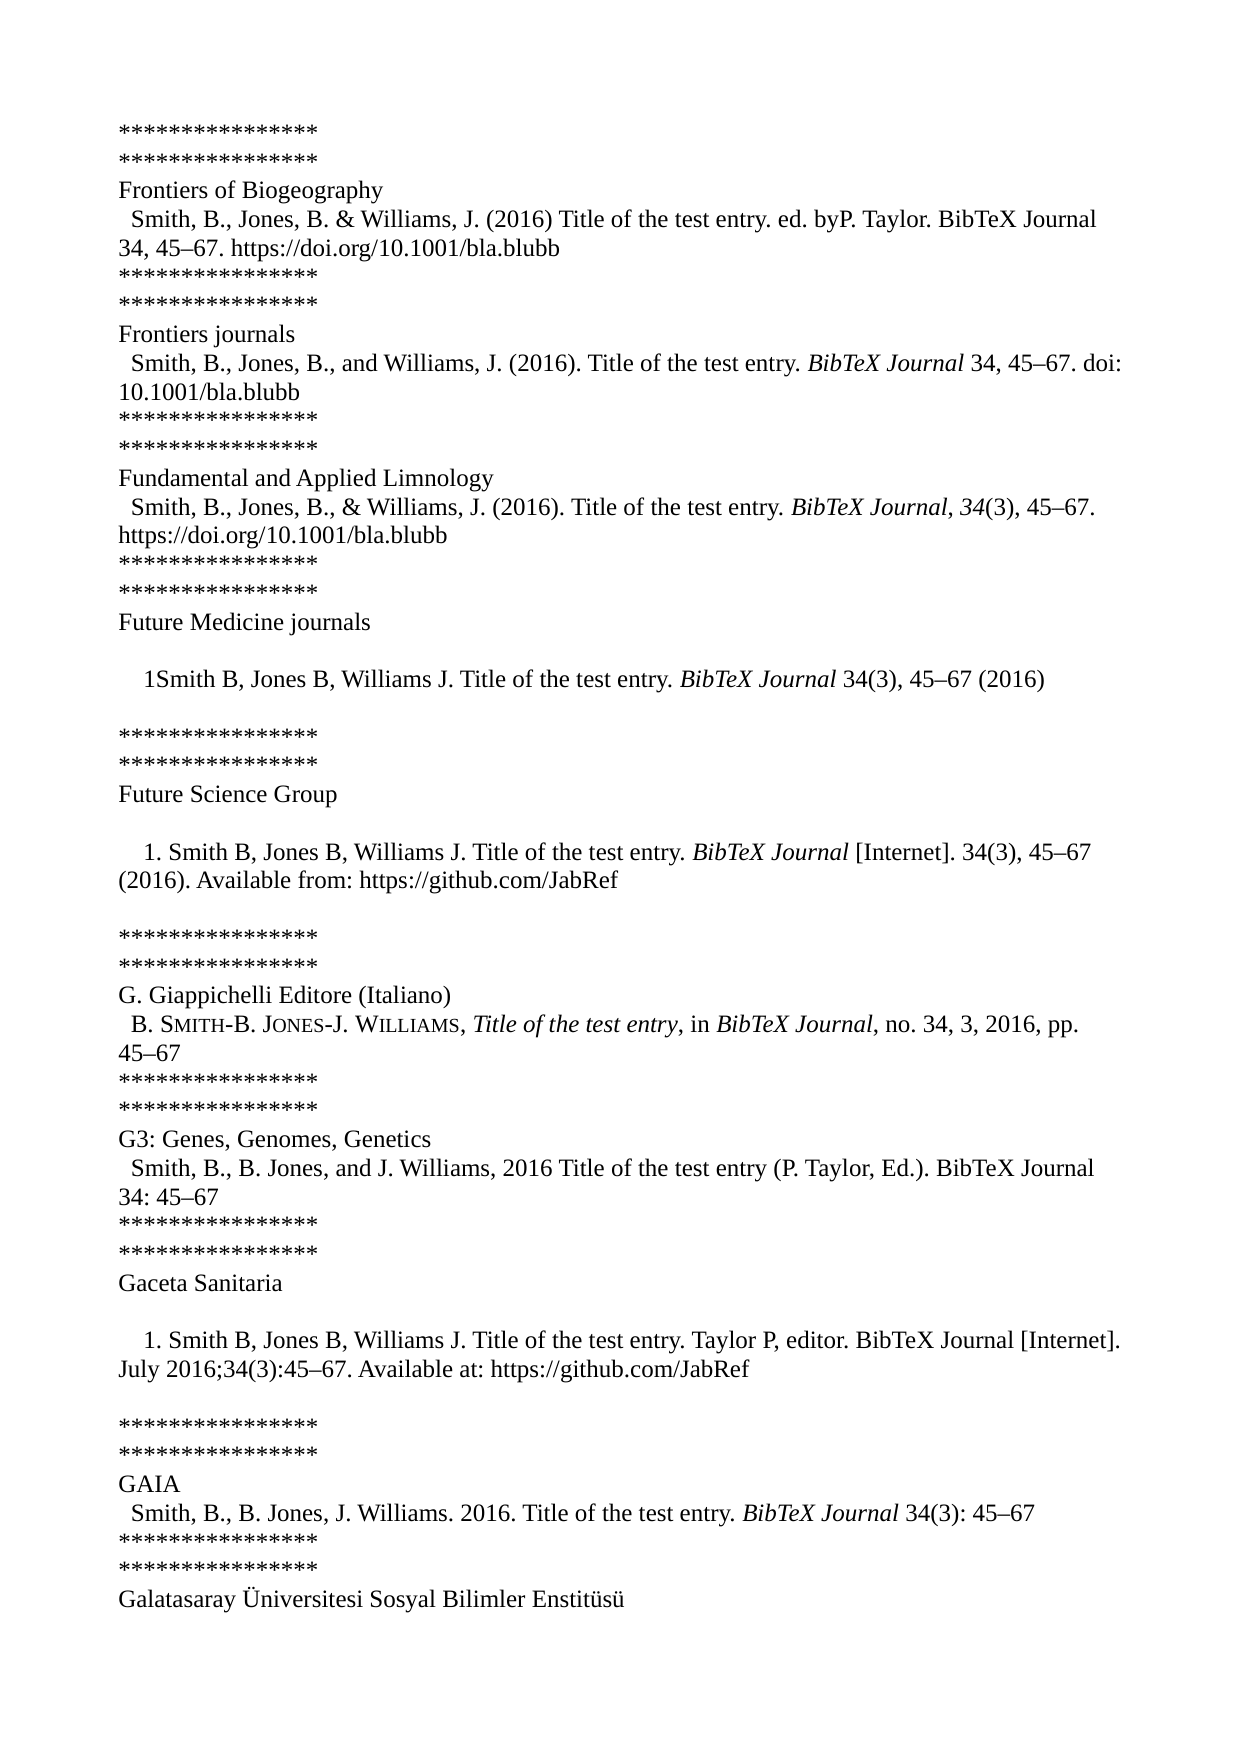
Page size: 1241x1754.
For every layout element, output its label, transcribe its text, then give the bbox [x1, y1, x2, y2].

text **************** **************** Frontiers of Biogeography Smith, B., Jones, B. & Williams, J. (2016) Title of the test entry. ed. byP. Taylor. BibTeX Journal 34, 45–67. https://doi.org/10.1001/bla.blubb **************** **************** Frontiers journals Smith, B., Jones, B., and Williams, J. (2016). Title of the test entry. BibTeX Journal 34, 45–67. doi: 10.1001/bla.blubb **************** **************** Fundamental and Applied Limnology Smith, B., Jones, B., & Williams, J. (2016). Title of the test entry. BibTeX Journal, 34(3), 45–67. https://doi.org/10.1001/bla.blubb **************** **************** Future Medicine journals 1Smith B, Jones B, Williams J. Title of the test entry. BibTeX Journal 34(3), 45–67 (2016) [118, 118, 1122, 693]
text **************** **************** Galatasaray Üniversitesi Sosyal Bilimler Enstitüsü [118, 1527, 1122, 1613]
text **************** **************** Gaceta Sanitaria 1. Smith B, Jones B, Williams J. Title of the test entry. Taylor P, editor. BibTeX Journal [Internet]. July 2016;34(3):45–67. Available at: https://github.com/JabRef **************** **************** GAIA Smith, B., B. Jones, J. Williams. 2016. Title of the test entry. BibTeX Journal 34(3): 45–67 [118, 1211, 1122, 1527]
text **************** **************** G. Giappichelli Editore (Italiano) B. Smith-B. Jones-J. Williams, Title of the test entry, in BibTeX Journal, no. 34, 3, 2016, pp. 45–67 **************** **************** G3: Genes, Genomes, Genetics Smith, B., B. Jones, and J. Williams, 2016 Title of the test entry (P. Taylor, Ed.). BibTeX Journal 34: 45–67 [118, 894, 1122, 1211]
text **************** **************** Future Science Group 1. Smith B, Jones B, Williams J. Title of the test entry. BibTeX Journal [Internet]. 34(3), 45–67 (2016). Available from: https://github.com/JabRef [118, 693, 1122, 894]
